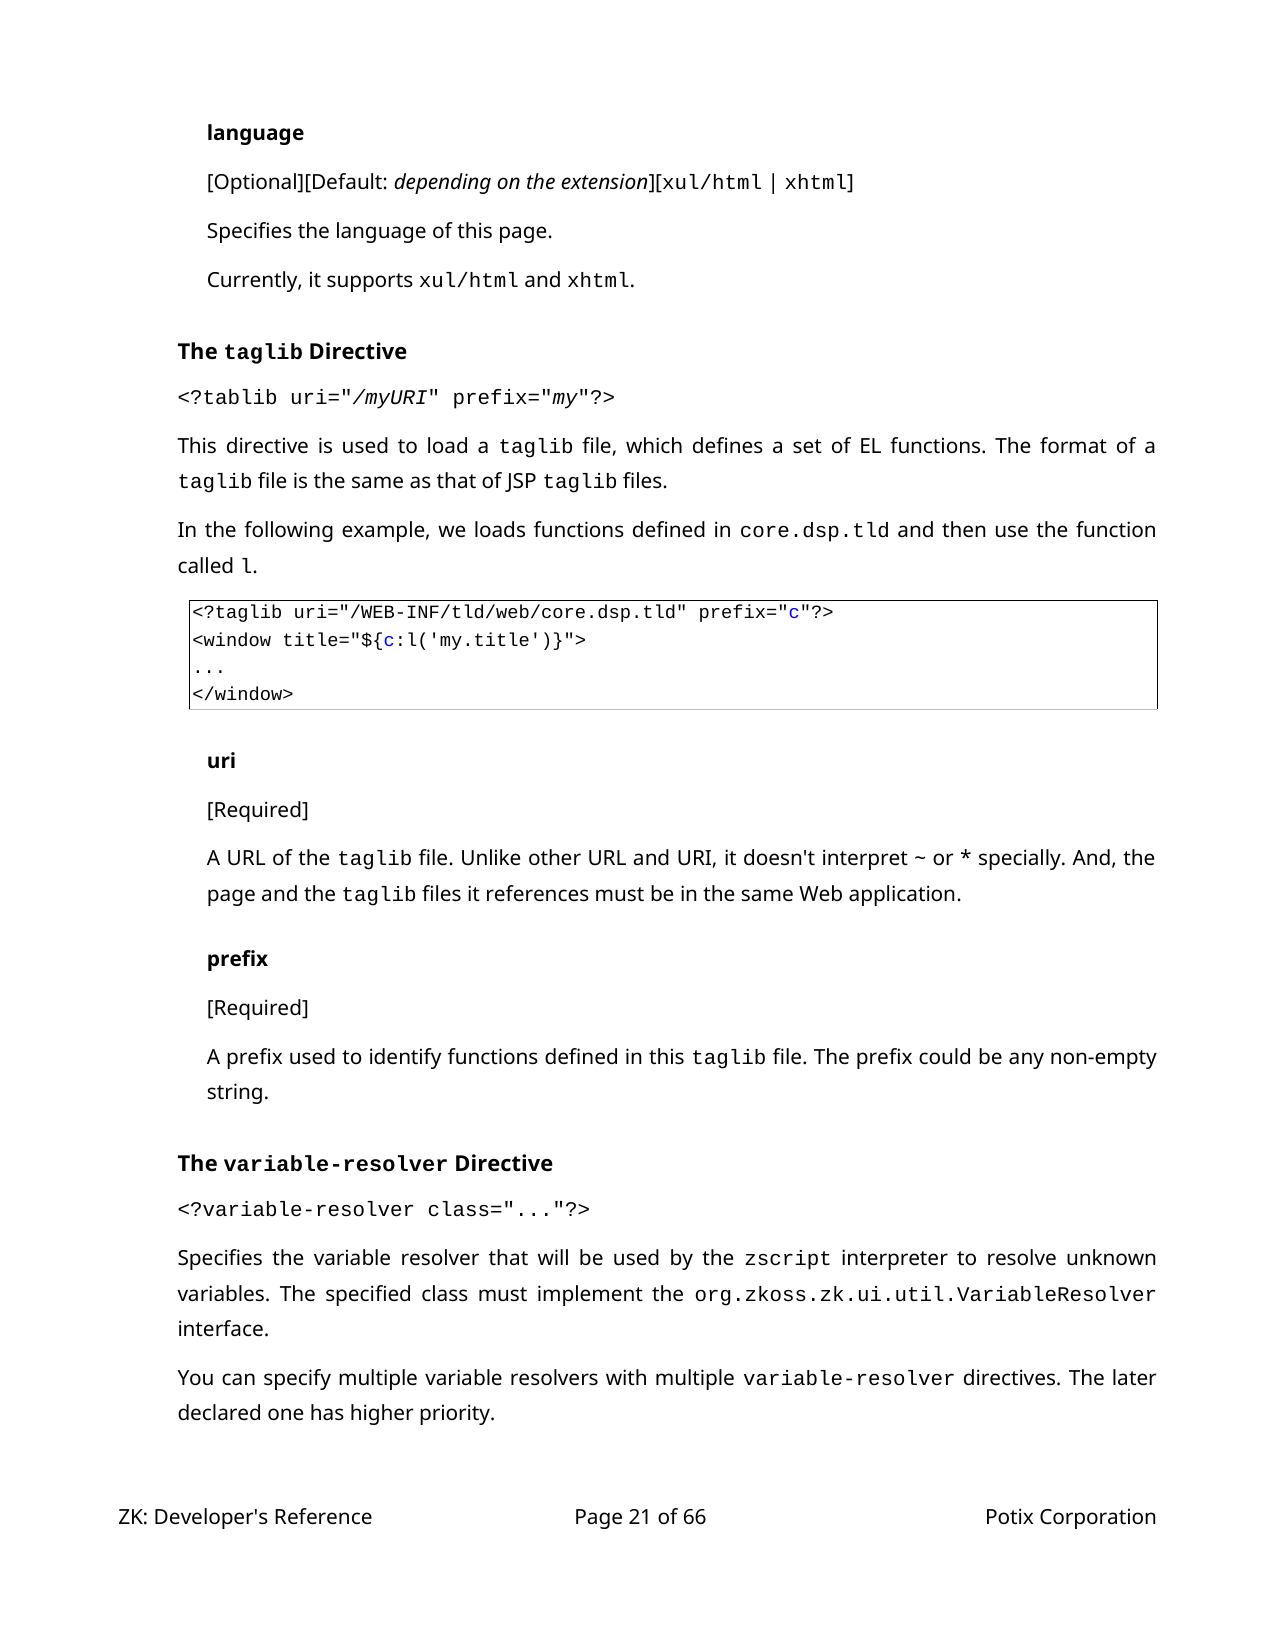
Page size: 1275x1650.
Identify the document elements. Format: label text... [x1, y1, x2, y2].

text <?taglib uri="/WEB-INF/tld/web/core.dsp.tld" prefix="c"?> [190, 601, 1157, 624]
text [Required] [207, 993, 1157, 1021]
subtitle uri [207, 746, 1157, 774]
text ... [190, 655, 1157, 679]
text A prefix used to identify functions defined in this taglib file. The prefix could be any non-empty string. [207, 1042, 1157, 1106]
text [Optional][Default: depending on the extension][xul/html | xhtml] [207, 167, 1157, 196]
text In the following example, we loads functions defined in core.dsp.tld and then use the function called l. [177, 516, 1157, 580]
subtitle The variable-resolver Directive [177, 1148, 1157, 1178]
text You can specify multiple variable resolvers with multiple variable-resolver directives. The later declared one has higher priority. [177, 1363, 1157, 1427]
text <window title="${c:l('my.title')}"> [190, 627, 1157, 652]
text Specifies the language of this page. [207, 216, 1157, 244]
subtitle prefix [207, 944, 1157, 972]
text <?tablib uri="/myURI" prefix="my"?> [177, 387, 1157, 410]
text </window> [190, 682, 1157, 709]
text This directive is used to load a taglib file, which defines a set of EL functions. The format of a taglib file is the same as that of JSP taglib files. [177, 431, 1157, 495]
text [Required] [207, 795, 1157, 823]
text A URL of the taglib file. Unlike other URL and URI, it doesn't interpret ~ or * specially. And, the page and the taglib files it references must be in the same Web application. [207, 843, 1157, 908]
subtitle language [207, 118, 1157, 146]
text <?variable-resolver class="..."?> [177, 1199, 1157, 1222]
text Specifies the variable resolver that will be used by the zscript interpreter to resolve unknown variables. The specified class must implement the org.zkoss.zk.ui.util.VariableResolver interface. [177, 1243, 1157, 1342]
text Currently, it supports xul/html and xhtml. [207, 265, 1157, 293]
subtitle The taglib Directive [177, 336, 1157, 366]
